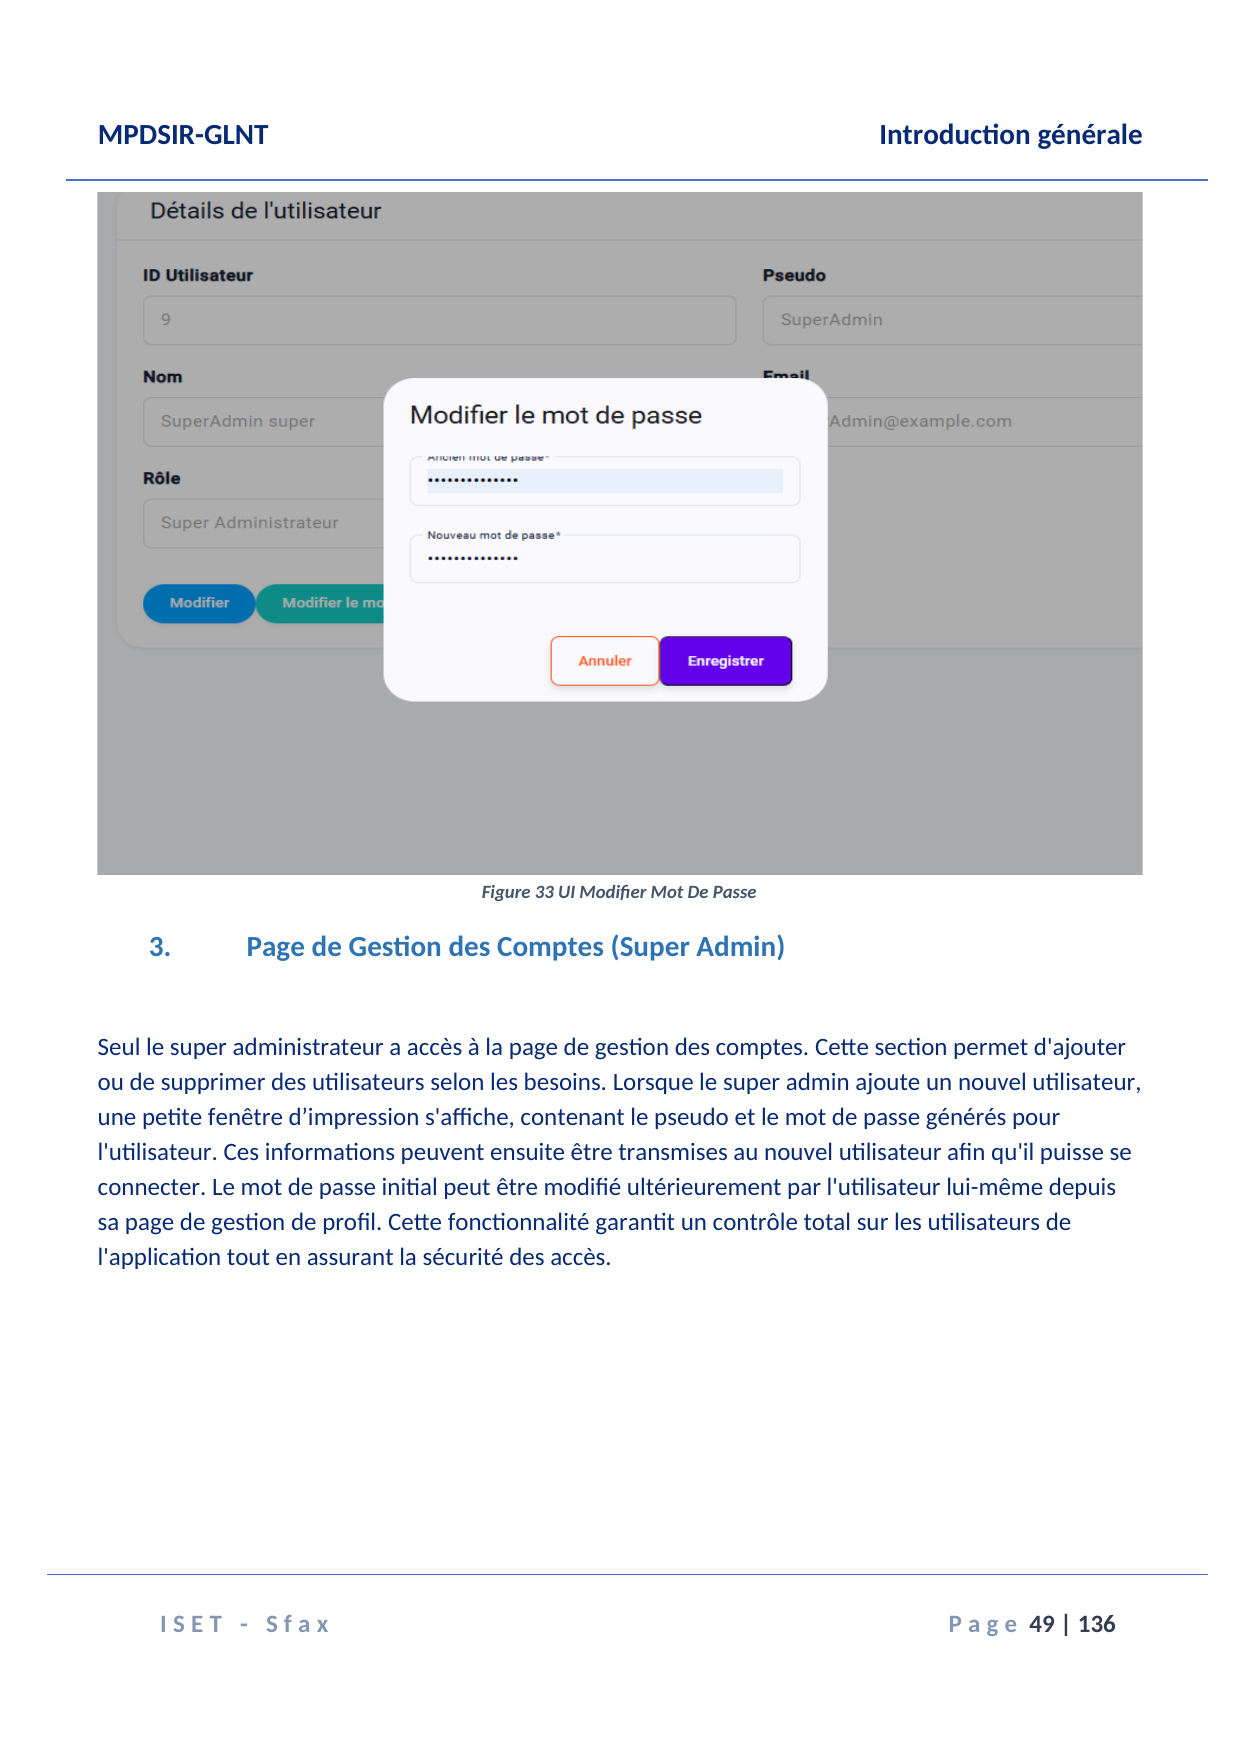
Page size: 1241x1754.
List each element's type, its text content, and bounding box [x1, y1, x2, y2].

subtitle Page de Gestion des Comptes (Super Admin) [171, 928, 1143, 963]
text Seul le super administrateur a accès à la page de gestion des comptes. Cette section permet d'ajouter ou de supprimer des utilisateurs selon les besoins. Lorsque le super admin ajoute un nouvel utilisateur, une petite fenêtre d’impression s'affiche, contenant le pseudo et le mot de passe générés pour l'utilisateur. Ces informations peuvent ensuite être transmises au nouvel utilisateur afin qu'il puisse se connecter. Le mot de passe initial peut être modifié ultérieurement par l'utilisateur lui-même depuis sa page de gestion de profil. Cette fonctionnalité garantit un contrôle total sur les utilisateurs de l'application tout en assurant la sécurité des accès. [97, 1031, 1143, 1271]
text Figure 33 UI Modifier Mot De Passe [97, 880, 1143, 903]
